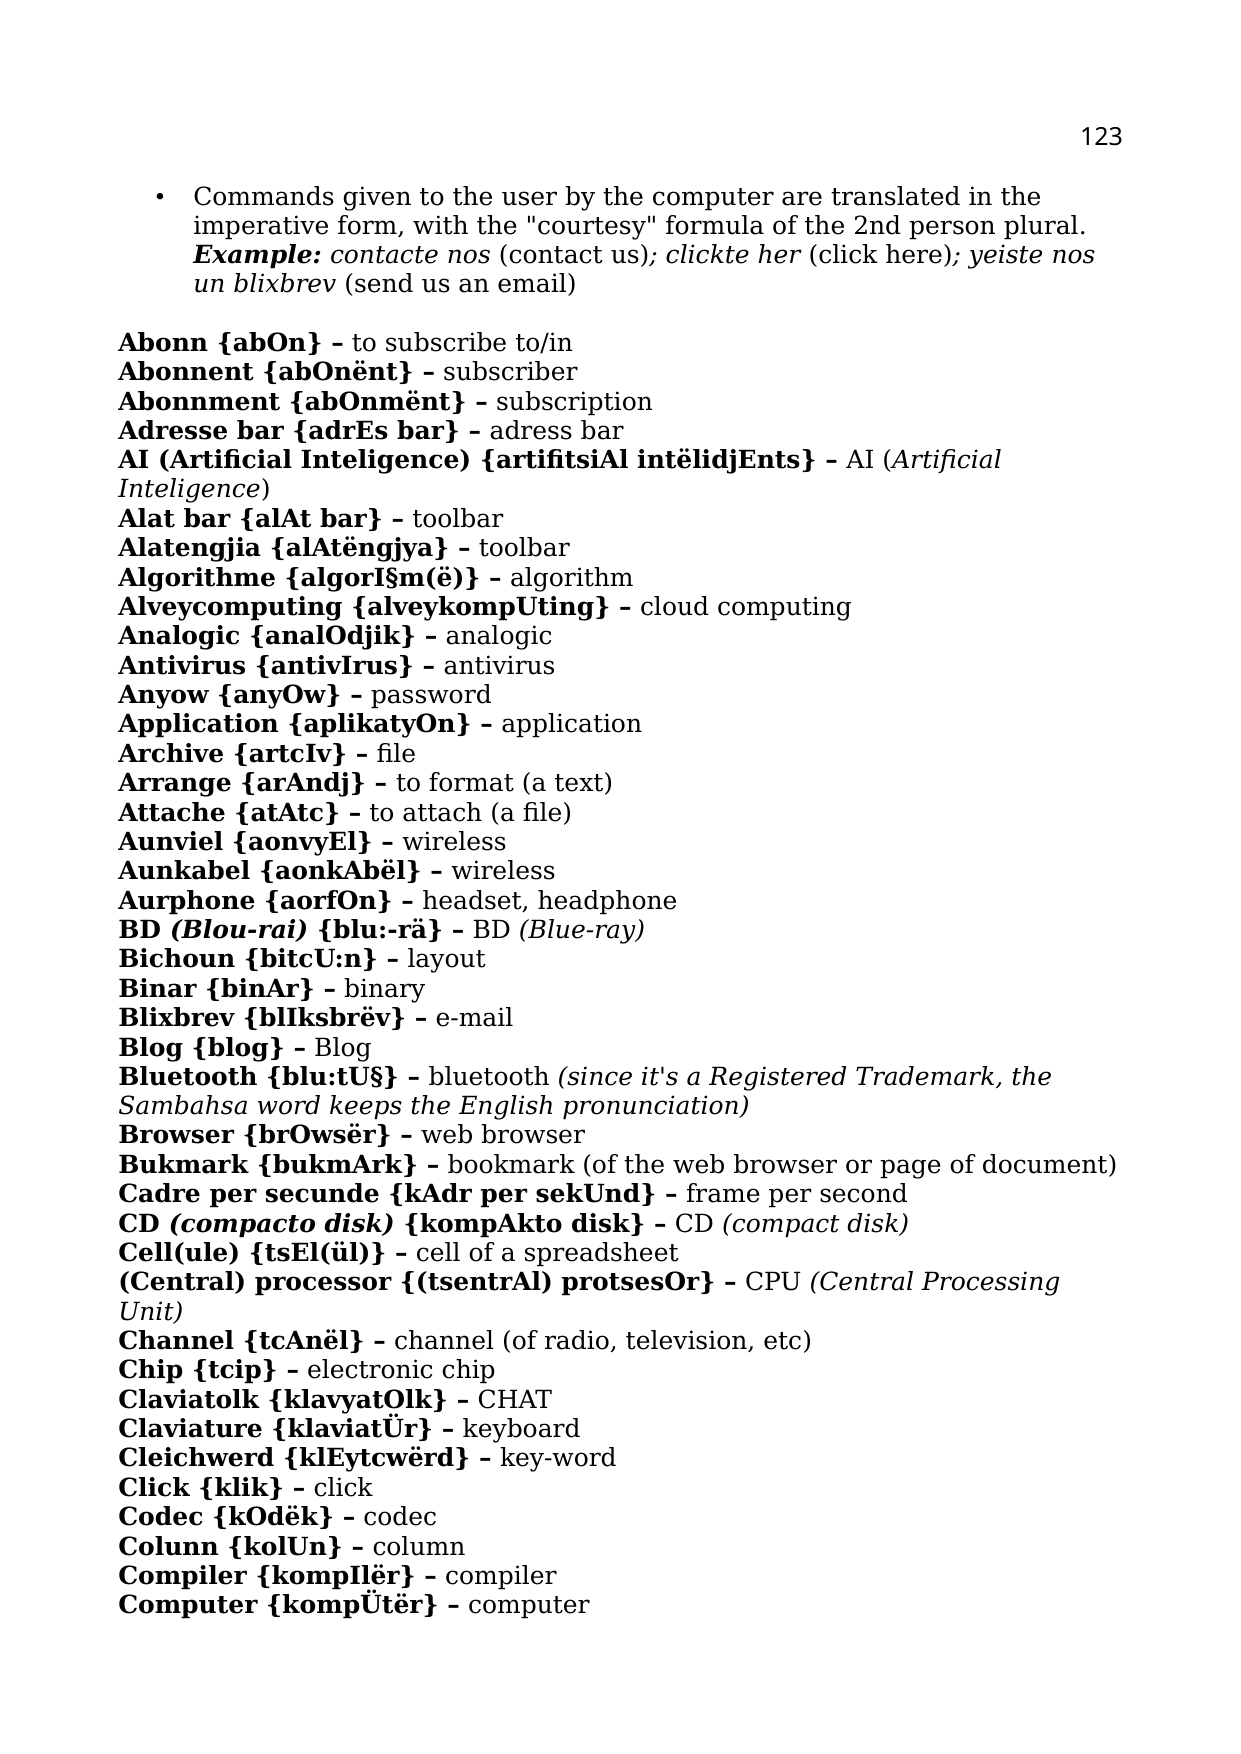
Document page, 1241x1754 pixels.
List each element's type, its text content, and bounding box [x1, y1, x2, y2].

list Commands given to the user by the computer are translated in the imperative form, with the "courtesy" formula of the 2nd person plural. Example: contacte nos (contact us); clickte her (click here); yeiste nos un blixbrev (send us an email) [156, 182, 1123, 298]
text Computer {kompÜtër} – computer [118, 1590, 1123, 1619]
text Alat bar {alAt bar} – toolbar [118, 504, 1123, 533]
text Colunn {kolUn} – column [118, 1531, 1123, 1561]
text Chip {tcip} – electronic chip [118, 1355, 1123, 1384]
text Codec {kOdëk} – codec [118, 1502, 1123, 1531]
text Application {aplikatyOn} – application [118, 709, 1123, 739]
text Bukmark {bukmArk} – bookmark (of the web browser or page of document) [118, 1150, 1123, 1179]
text Binar {binAr} – binary [118, 974, 1123, 1003]
text Channel {tcAnël} – channel (of radio, television, etc) [118, 1326, 1123, 1355]
text Aunviel {aonvyEl} – wireless [118, 827, 1123, 856]
text Aunkabel {aonkAbël} – wireless [118, 856, 1123, 886]
text Claviature {klaviatÜr} – keyboard [118, 1414, 1123, 1443]
text Algorithme {algorI§m(ë)} – algorithm [118, 562, 1123, 592]
text Bluetooth {blu:tU§} – bluetooth (since it's a Registered Trademark, the Sambahsa word keeps the English pronunciation) [118, 1062, 1123, 1120]
text Anyow {anyOw} – password [118, 680, 1123, 709]
text Archive {artcIv} – file [118, 739, 1123, 768]
text CD (compacto disk) {kompAkto disk} – CD (compact disk) [118, 1208, 1123, 1238]
text Antivirus {antivIrus} – antivirus [118, 651, 1123, 680]
text Alatengjia {alAtëngjya} – toolbar [118, 533, 1123, 562]
text Aurphone {aorfOn} – headset, headphone [118, 886, 1123, 915]
text Attache {atAtc} – to attach (a file) [118, 797, 1123, 827]
text Bichoun {bitcU:n} – layout [118, 944, 1123, 974]
text Cell(ule) {tsEl(ül)} – cell of a spreadsheet [118, 1238, 1123, 1267]
text BD (Blou-rai) {blu:-rä} – BD (Blue-ray) [118, 915, 1123, 944]
text Blog {blog} – Blog [118, 1032, 1123, 1062]
text Browser {brOwsër} – web browser [118, 1120, 1123, 1150]
text Abonnment {abOnmënt} – subscription [118, 386, 1123, 416]
text Arrange {arAndj} – to format (a text) [118, 768, 1123, 797]
text AI (Artificial Inteligence) {artifitsiAl intëlidjEnts} – AI (Artificial Inteligence) [118, 445, 1123, 504]
text Blixbrev {blIksbrëv} – e-mail [118, 1003, 1123, 1032]
text Compiler {kompIlër} – compiler [118, 1561, 1123, 1590]
text Abonn {abOn} – to subscribe to/in [118, 328, 1123, 357]
text Alveycomputing {alveykompUting} – cloud computing [118, 592, 1123, 621]
text Abonnent {abOnënt} – subscriber [118, 357, 1123, 386]
text Cadre per secunde {kAdr per sekUnd} – frame per second [118, 1179, 1123, 1208]
text Analogic {analOdjik} – analogic [118, 621, 1123, 651]
text (Central) processor {(tsentrAl) protsesOr} – CPU (Central Processing Unit) [118, 1267, 1123, 1326]
text Click {klik} – click [118, 1473, 1123, 1502]
text Adresse bar {adrEs bar} – adress bar [118, 416, 1123, 445]
text Claviatolk {klavyatOlk} – CHAT [118, 1384, 1123, 1414]
text Cleichwerd {klEytcwërd} – key-word [118, 1443, 1123, 1473]
